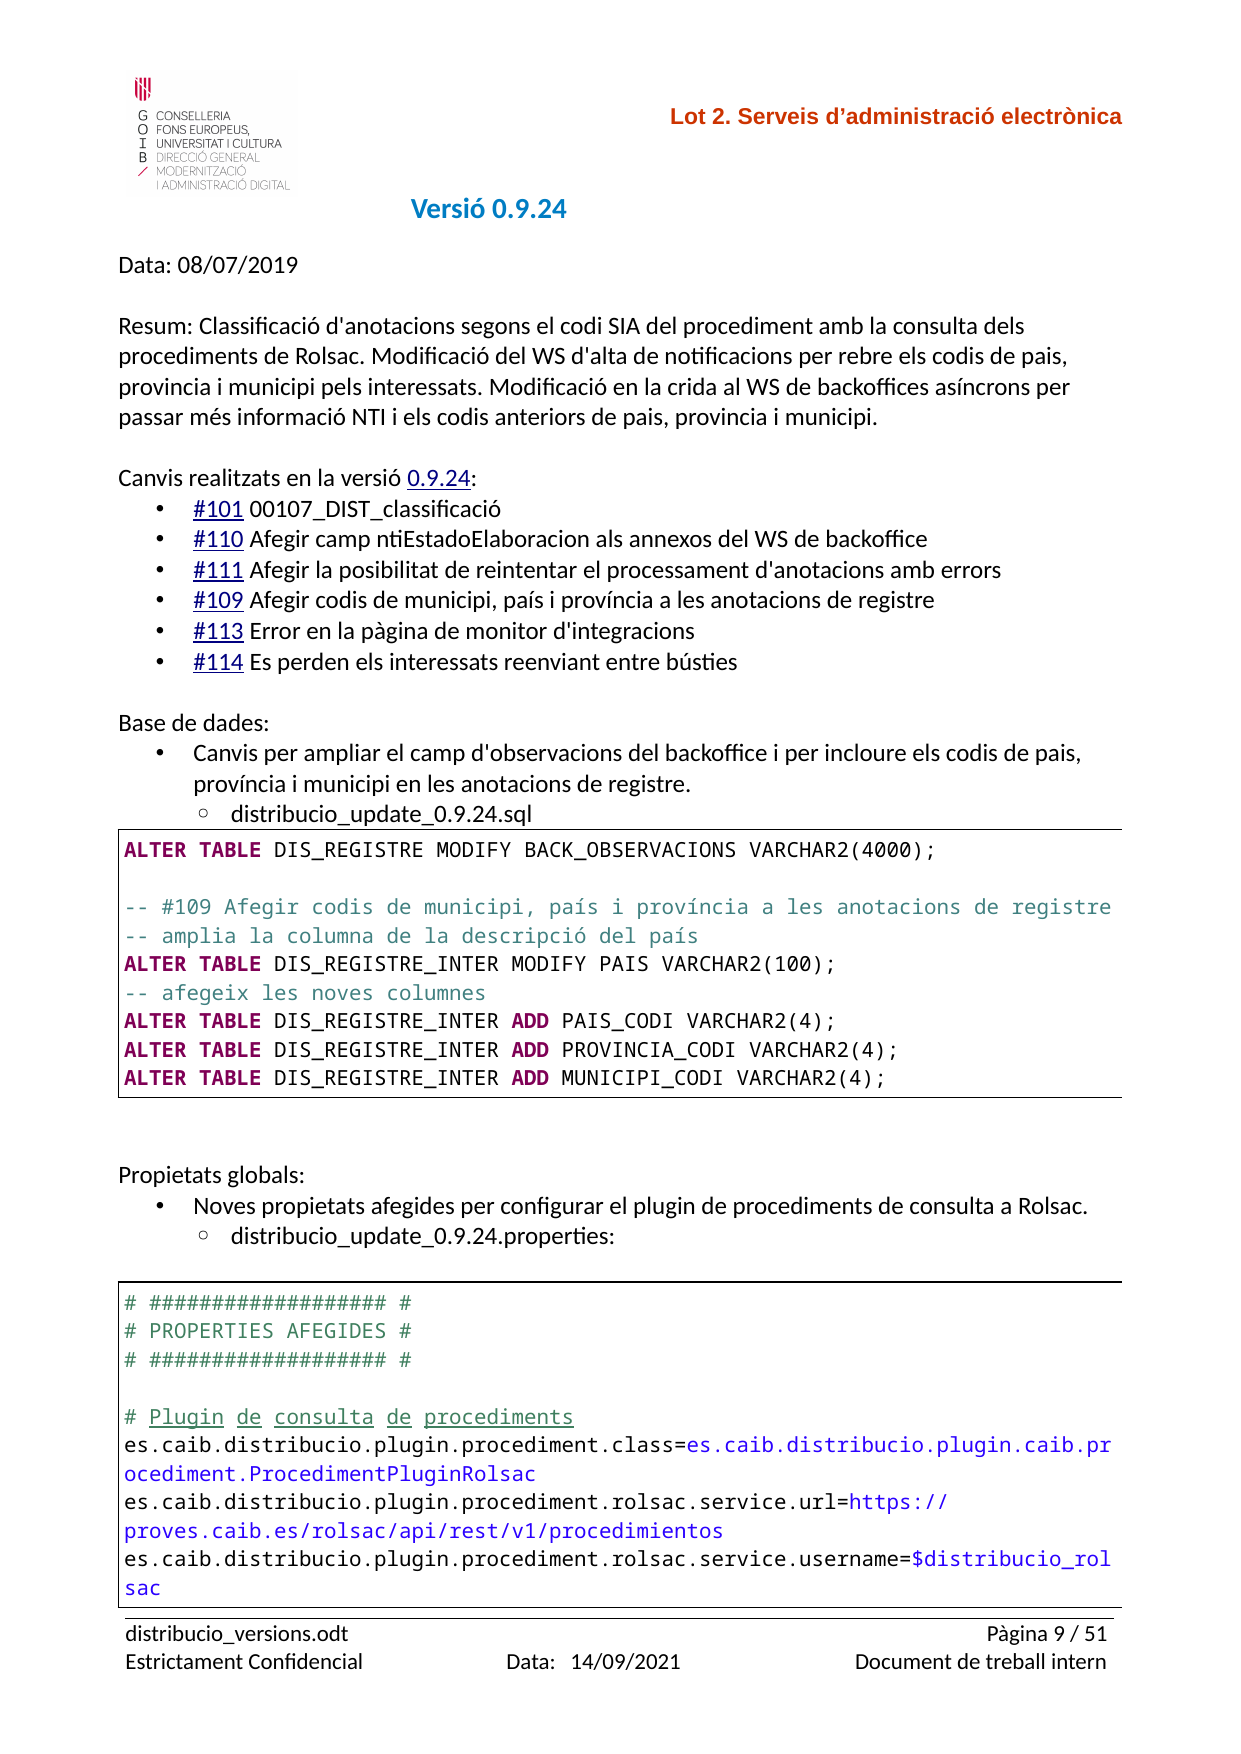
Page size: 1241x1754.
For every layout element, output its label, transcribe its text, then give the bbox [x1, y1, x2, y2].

list #114 Es perden els interessats reenviant entre bústies [156, 646, 1122, 676]
list #101 00107_DIST_classificació [156, 493, 1122, 524]
text Canvis realitzats en la versió 0.9.24: [118, 463, 1122, 493]
list Canvis per ampliar el camp d'observacions del backoffice i per incloure els codis de pais, província i municipi en les anotacions de registre. [156, 737, 1122, 798]
list Noves propietats afegides per configurar el plugin de procediments de consulta a Rolsac. [156, 1190, 1122, 1220]
list #109 Afegir codis de municipi, país i província a les anotacions de registre [156, 585, 1122, 615]
list distribucio_update_0.9.24.properties: [193, 1220, 1122, 1251]
text Propietats globals: [118, 1159, 1122, 1190]
text Data: 08/07/2019 [118, 249, 1122, 279]
table_header ALTER TABLE DIS_REGISTRE MODIFY BACK_OBSERVACIONS VARCHAR2(4000); -- #109 Afegir codis de municipi, país i província a les anotacions de registre -- amplia la columna de la descripció del país ALTER TABLE DIS_REGISTRE_INTER MODIFY PAIS VARCHAR2(100); -- afegeix les noves columnes ALTER TABLE DIS_REGISTRE_INTER ADD PAIS_CODI VARCHAR2(4); ALTER TABLE DIS_REGISTRE_INTER ADD PROVINCIA_CODI VARCHAR2(4); ALTER TABLE DIS_REGISTRE_INTER ADD MUNICIPI_CODI VARCHAR2(4); [119, 830, 1122, 1097]
picture [126, 70, 299, 197]
list distribucio_update_0.9.24.sql [193, 798, 1122, 829]
list #111 Afegir la posibilitat de reintentar el processament d'anotacions amb errors [156, 554, 1122, 585]
subtitle Versió 0.9.24 [153, 190, 1122, 225]
list #113 Error en la pàgina de monitor d'integracions [156, 615, 1122, 646]
list #110 Afegir camp ntiEstadoElaboracion als annexos del WS de backoffice [156, 524, 1122, 554]
table_header # ################### # # PROPERTIES AFEGIDES # # ################### # # Plugin de consulta de procediments es.caib.distribucio.plugin.procediment.class=es.caib.distribucio.plugin.caib.procediment.ProcedimentPluginRolsac es.caib.distribucio.plugin.procediment.rolsac.service.url=https://proves.caib.es/rolsac/api/rest/v1/procedimientos es.caib.distribucio.plugin.procediment.rolsac.service.username=$distribucio_rolsac [119, 1283, 1122, 1607]
text Resum: Classificació d'anotacions segons el codi SIA del procediment amb la consulta dels procediments de Rolsac. Modificació del WS d'alta de notificacions per rebre els codis de pais, provincia i municipi pels interessats. Modificació en la crida al WS de backoffices asíncrons per passar més informació NTI i els codis anteriors de pais, provincia i municipi. [118, 310, 1122, 432]
text Base de dades: [118, 707, 1122, 737]
